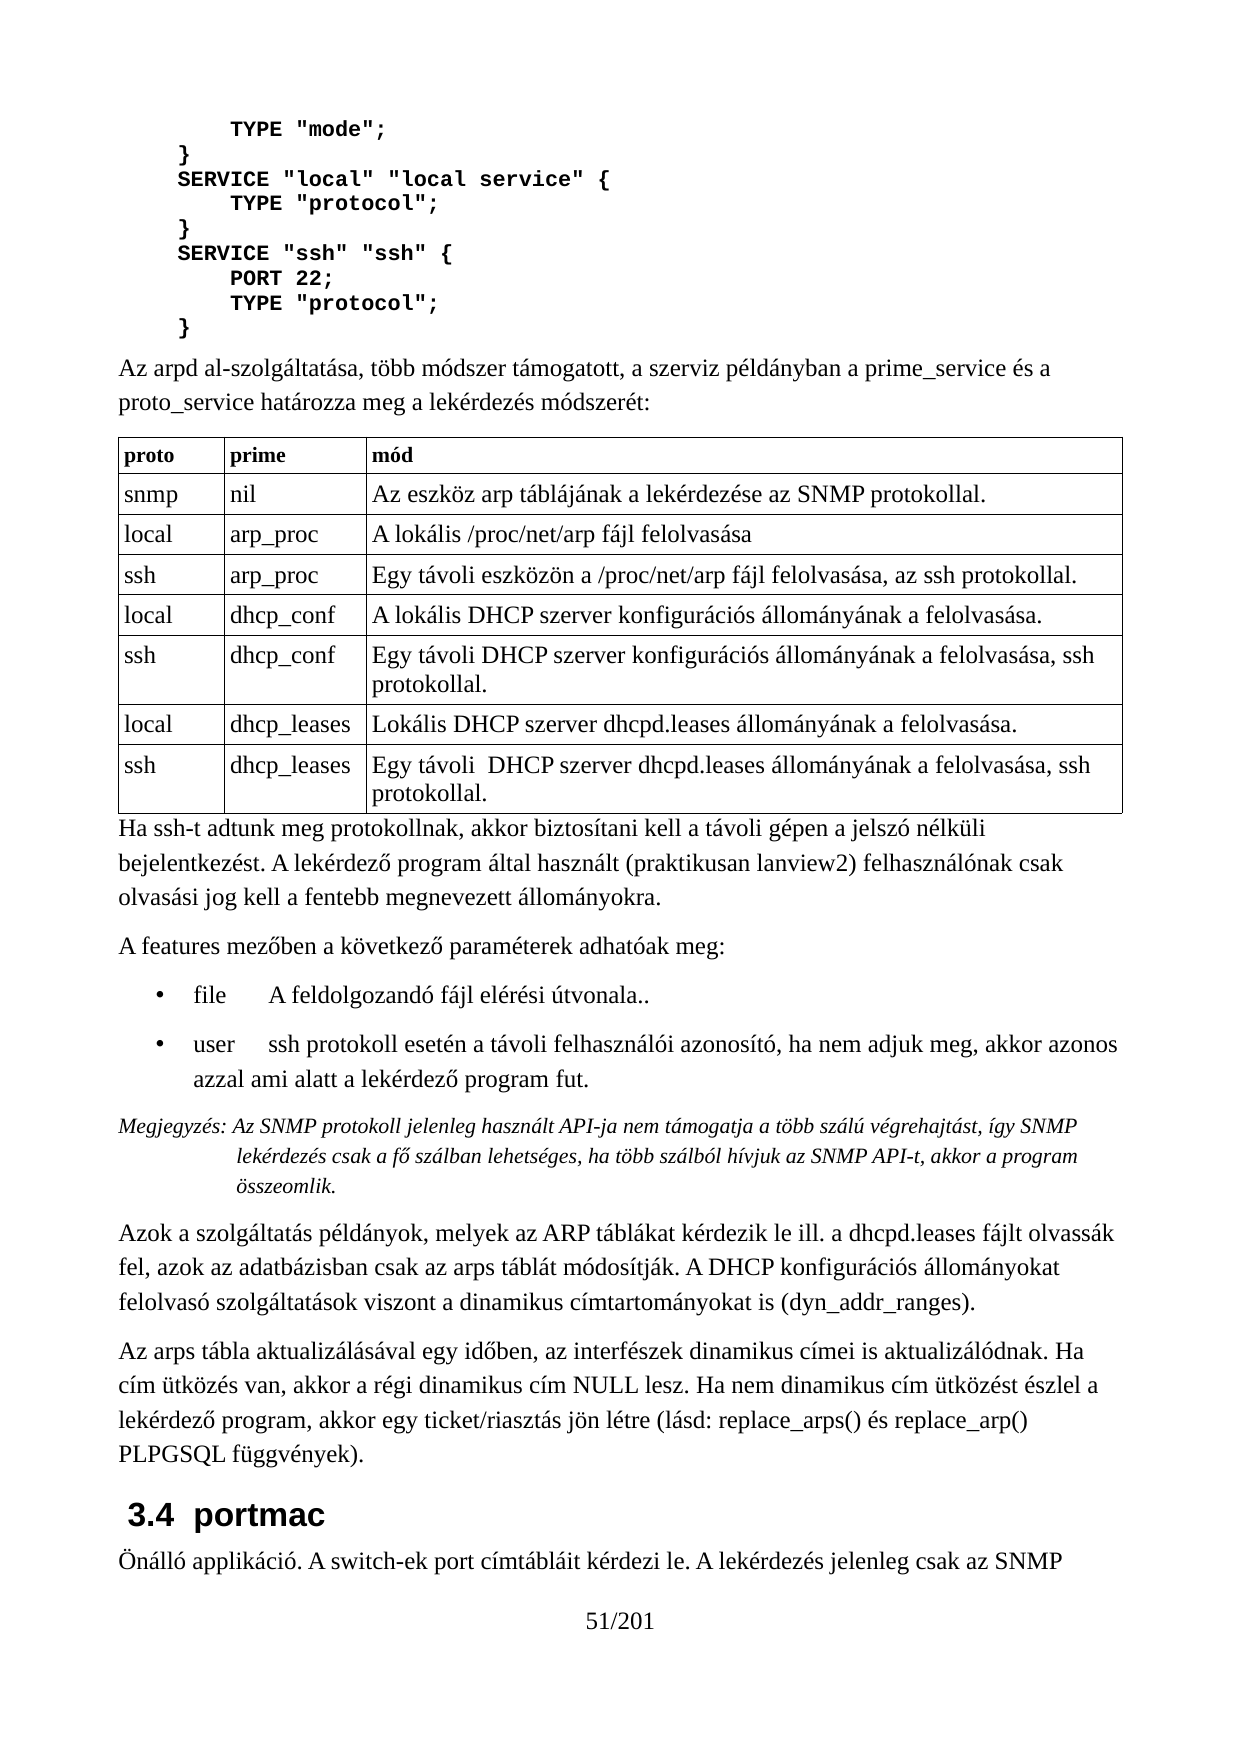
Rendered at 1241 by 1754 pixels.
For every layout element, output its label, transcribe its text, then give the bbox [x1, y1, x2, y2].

table_cell ssh [119, 555, 224, 594]
text Megjegyzés: Az SNMP protokoll jelenleg használt API-ja nem támogatja a több szálú végrehajtást, így SNMP lekérdezés csak a fő szálban lehetséges, ha több szálból hívjuk az SNMP API-t, akkor a program összeomlik. [118, 1113, 1122, 1198]
list user ssh protokoll esetén a távoli felhasználói azonosító, ha nem adjuk meg, akkor azonos azzal ami alatt a lekérdező program fut. [156, 1029, 1122, 1092]
table_header prime [225, 438, 366, 473]
text A features mezőben a következő paraméterek adhatóak meg: [118, 931, 1122, 960]
table_cell dhcp_leases [225, 705, 366, 744]
table_cell ssh [119, 745, 224, 813]
table_cell local [119, 705, 224, 744]
text Azok a szolgáltatás példányok, melyek az ARP táblákat kérdezik le ill. a dhcpd.leases fájlt olvassák fel, azok az adatbázisban csak az arps táblát módosítják. A DHCP konfigurációs állományokat felolvasó szolgáltatások viszont a dinamikus címtartományokat is (dyn_addr_ranges). [118, 1218, 1122, 1316]
table_cell ssh [119, 636, 224, 704]
table_cell Egy távoli eszközön a /proc/net/arp fájl felolvasása, az ssh protokollal. [367, 555, 1122, 594]
table_cell Lokális DHCP szerver dhcpd.leases állományának a felolvasása. [367, 705, 1122, 744]
table_cell Egy távoli DHCP szerver konfigurációs állományának a felolvasása, ssh protokollal. [367, 636, 1122, 704]
text Ha ssh-t adtunk meg protokollnak, akkor biztosítani kell a távoli gépen a jelszó nélküli bejelentkezést. A lekérdező program által használt (praktikusan lanview2) felhasználónak csak olvasási jog kell a fentebb megnevezett állományokra. [118, 814, 1122, 911]
text Önálló applikáció. A switch-ek port címtábláit kérdezi le. A lekérdezés jelenleg csak az SNMP [118, 1546, 1122, 1575]
text Az arps tábla aktualizálásával egy időben, az interfészek dinamikus címei is aktualizálódnak. Ha cím ütközés van, akkor a régi dinamikus cím NULL lesz. Ha nem dinamikus cím ütközést észlel a lekérdező program, akkor egy ticket/riasztás jön létre (lásd: replace_arps() és replace_arp() PLPGSQL függvények). [118, 1336, 1122, 1468]
text TYPE "mode"; } SERVICE "local" "local service" { TYPE "protocol"; } SERVICE "ssh" "ssh" { PORT 22; TYPE "protocol"; } [177, 118, 1122, 341]
table_cell A lokális DHCP szerver konfigurációs állományának a felolvasása. [367, 595, 1122, 634]
table_cell arp_proc [225, 515, 366, 554]
table_cell dhcp_conf [225, 636, 366, 704]
table_cell dhcp_conf [225, 595, 366, 634]
list file A feldolgozandó fájl elérési útvonala.. [156, 980, 1122, 1009]
table_cell Az eszköz arp táblájának a lekérdezése az SNMP protokollal. [367, 474, 1122, 514]
table_header proto [119, 438, 224, 473]
table_cell snmp [119, 474, 224, 514]
table_cell local [119, 595, 224, 634]
table_cell A lokális /proc/net/arp fájl felolvasása [367, 515, 1122, 554]
table_cell dhcp_leases [225, 745, 366, 813]
table_cell local [119, 515, 224, 554]
table_cell nil [225, 474, 366, 514]
text Az arpd al-szolgáltatása, több módszer támogatott, a szerviz példányban a prime_service és a proto_service határozza meg a lekérdezés módszerét: [118, 353, 1122, 416]
table_header mód [367, 438, 1122, 473]
subtitle portmac [118, 1495, 1122, 1533]
table_cell Egy távoli DHCP szerver dhcpd.leases állományának a felolvasása, ssh protokollal. [367, 745, 1122, 813]
table_cell arp_proc [225, 555, 366, 594]
